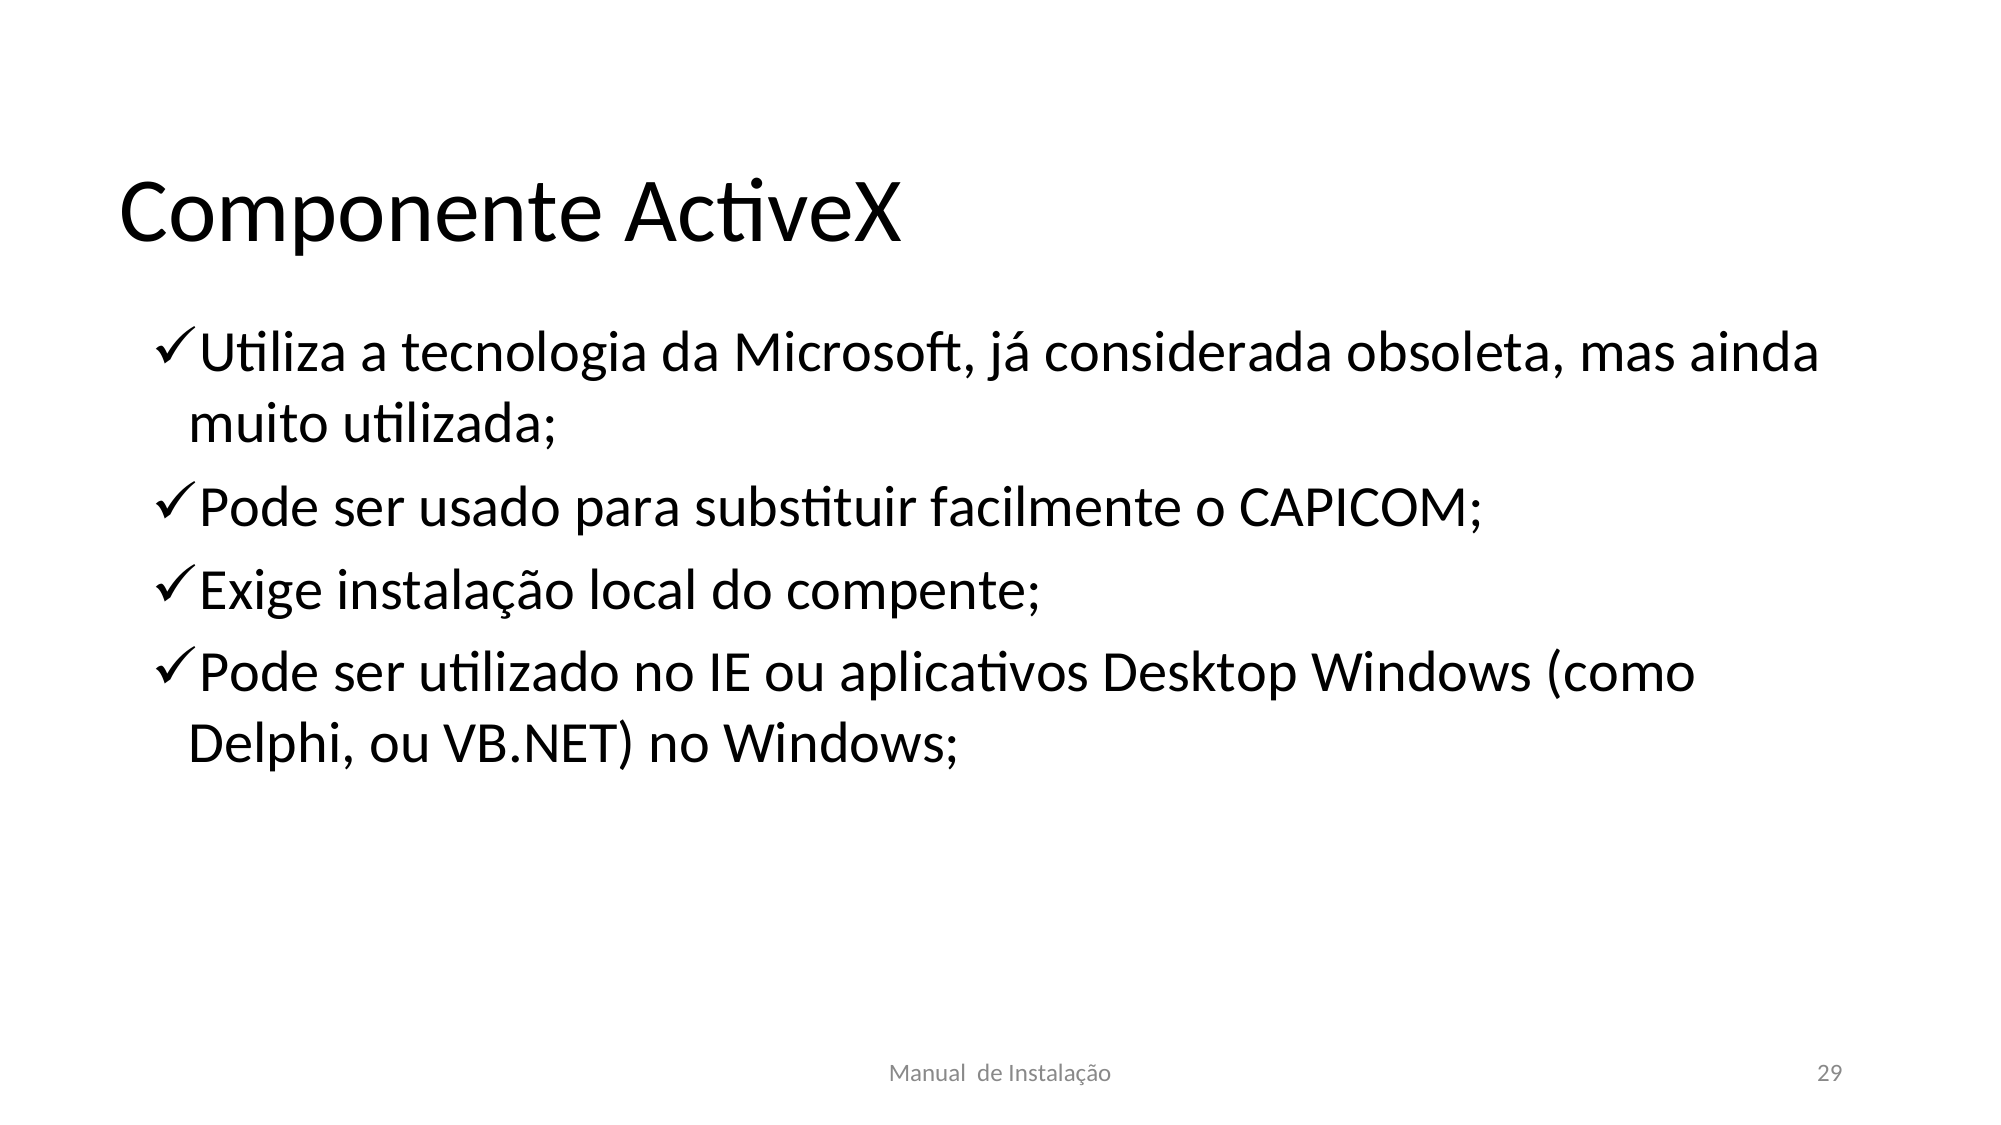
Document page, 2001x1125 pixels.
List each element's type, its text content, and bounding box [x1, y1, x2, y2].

text Exige instalação local do compente; [151, 552, 1842, 624]
subtitle Componente ActiveX [119, 153, 1842, 264]
text Utiliza a tecnologia da Microsoft, já considerada obsoleta, mas ainda muito utilizada; [151, 314, 1842, 457]
text Pode ser utilizado no IE ou aplicativos Desktop Windows (como Delphi, ou VB.NET) no Windows; [151, 635, 1842, 777]
text Pode ser usado para substituir facilmente o CAPICOM; [151, 470, 1842, 541]
